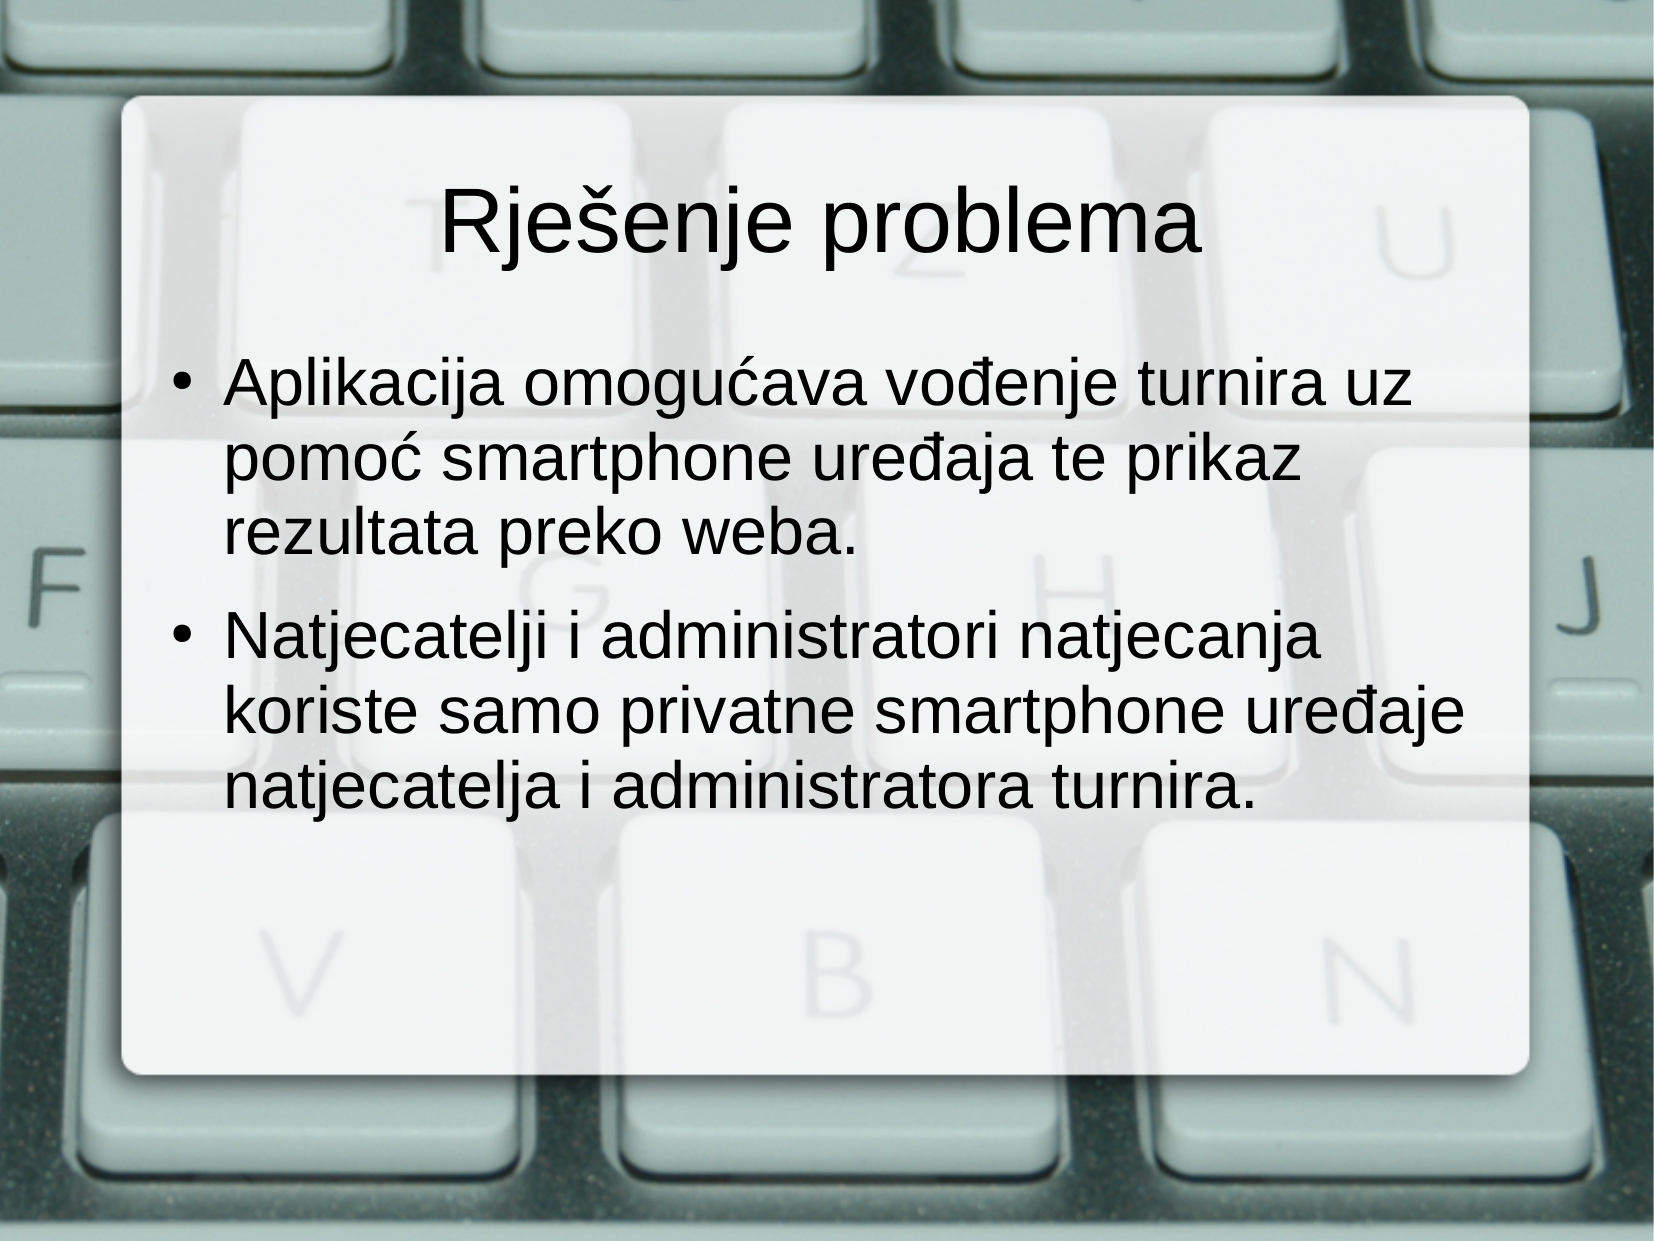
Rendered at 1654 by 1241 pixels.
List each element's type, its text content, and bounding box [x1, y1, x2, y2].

list Aplikacija omogućava vođenje turnira uz pomoć smartphone uređaja te prikaz rezultata preko weba. Natjecatelji i administratori natjecanja koriste samo privatne smartphone uređaje natjecatelja i administratora turnira. [152, 344, 1534, 1127]
title Rješenje problema [135, 117, 1506, 325]
picture [0, 0, 1654, 1241]
